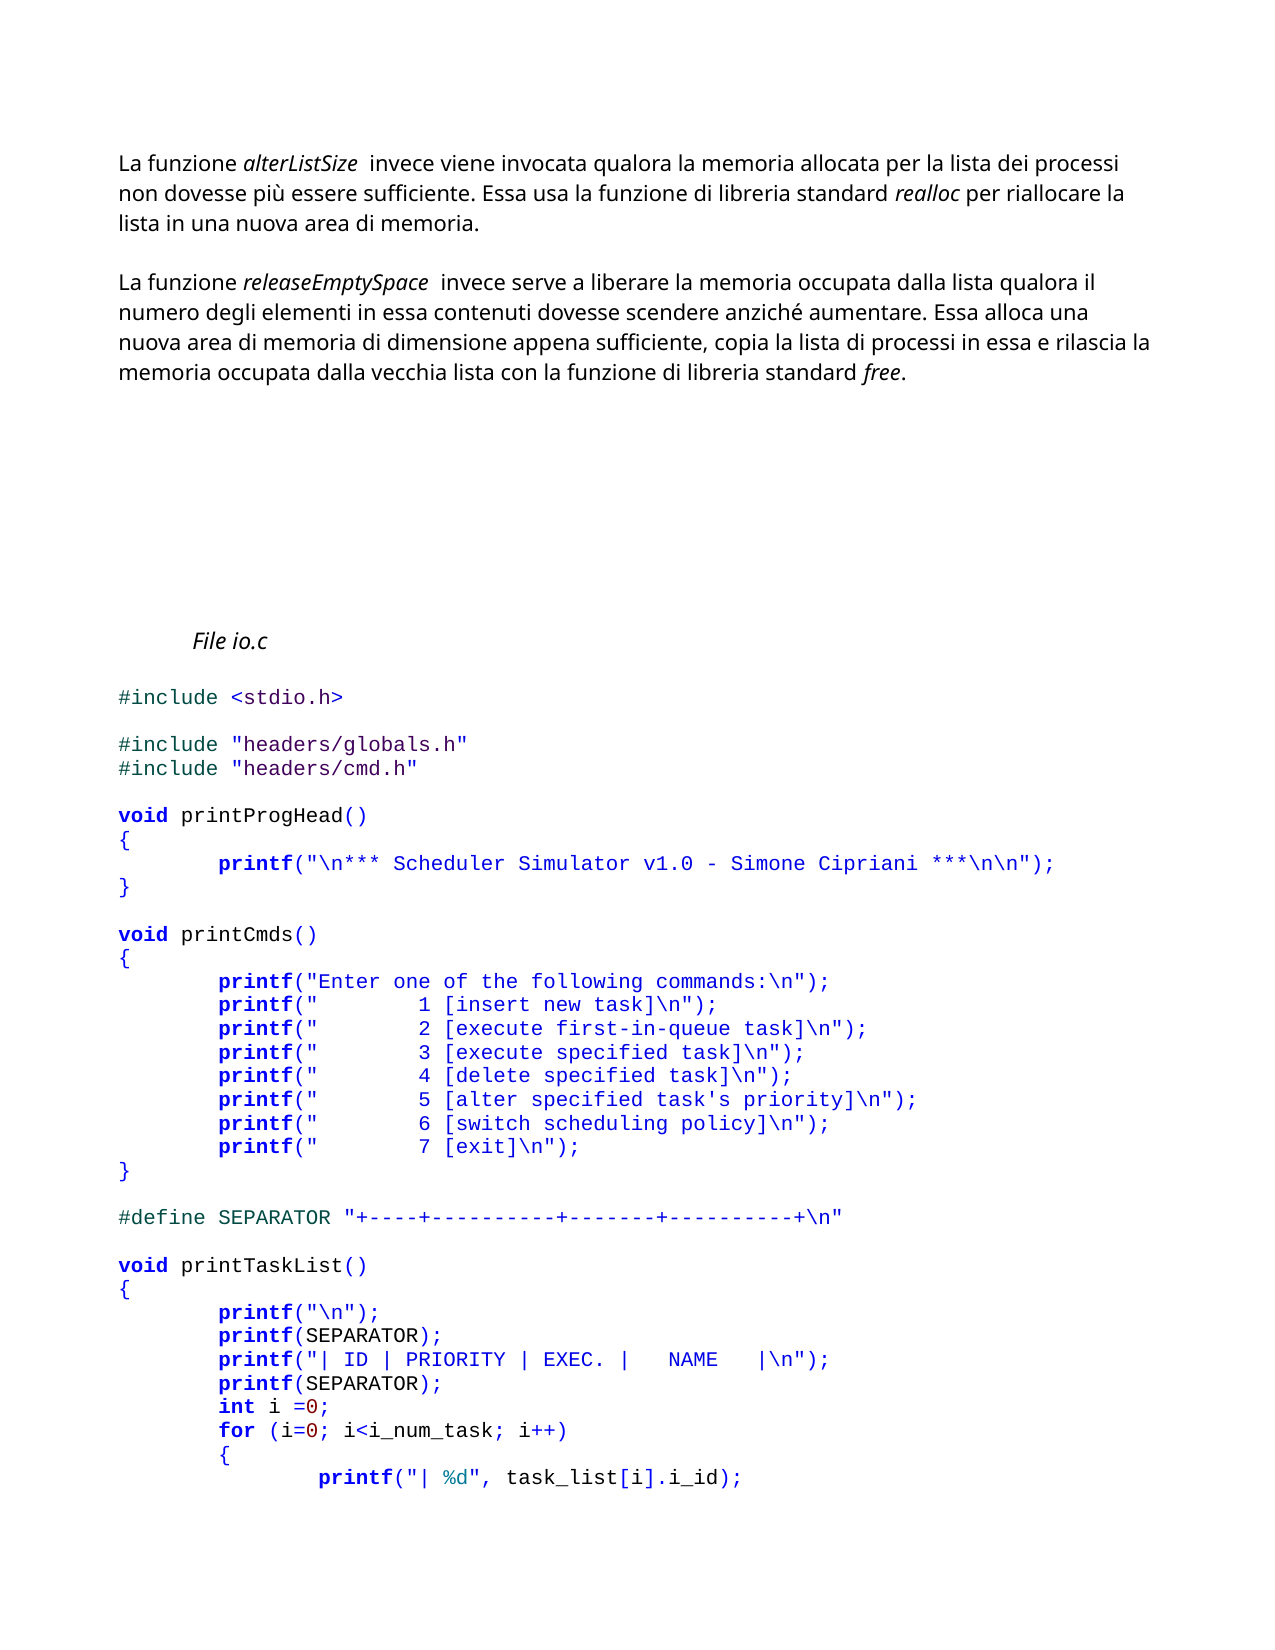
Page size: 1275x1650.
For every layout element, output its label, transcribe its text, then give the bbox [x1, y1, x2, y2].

text #include "headers/cmd.h" [118, 758, 1157, 782]
text printf(" 6 [switch scheduling policy]\n"); [118, 1113, 1157, 1136]
text printf("\n"); [118, 1302, 1157, 1326]
text { [118, 947, 1157, 971]
text printf(" 1 [insert new task]\n"); [118, 994, 1157, 1018]
text #include <stdio.h> [118, 687, 1157, 711]
text printf(SEPARATOR); [118, 1326, 1157, 1349]
text printf(" 7 [exit]\n"); [118, 1136, 1157, 1160]
text La funzione alterListSize invece viene invocata qualora la memoria allocata per la lista dei processi non dovesse più essere sufficiente. Essa usa la funzione di libreria standard realloc per riallocare la lista in una nuova area di memoria. [118, 148, 1157, 237]
text #define SEPARATOR "+----+----------+-------+----------+\n" [118, 1207, 1157, 1231]
text printf(" 5 [alter specified task's priority]\n"); [118, 1089, 1157, 1113]
text printf(SEPARATOR); [118, 1373, 1157, 1396]
text void printProgHead() [118, 805, 1157, 829]
text La funzione releaseEmptySpace invece serve a liberare la memoria occupata dalla lista qualora il numero degli elementi in essa contenuti dovesse scendere anziché aumentare. Essa alloca una nuova area di memoria di dimensione appena sufficiente, copia la lista di processi in essa e rilascia la memoria occupata dalla vecchia lista con la funzione di libreria standard free. [118, 267, 1157, 386]
text printf("| %d", task_list[i].i_id); [118, 1467, 1157, 1491]
text printf("| ID | PRIORITY | EXEC. | NAME |\n"); [118, 1349, 1157, 1373]
text { [118, 1444, 1157, 1467]
text { [118, 1278, 1157, 1302]
text printf("\n*** Scheduler Simulator v1.0 - Simone Cipriani ***\n\n"); [118, 853, 1157, 876]
text } [118, 876, 1157, 900]
text printf(" 4 [delete specified task]\n"); [118, 1065, 1157, 1089]
text { [118, 829, 1157, 853]
text void printTaskList() [118, 1254, 1157, 1278]
text } [118, 1160, 1157, 1184]
text for (i=0; i<i_num_task; i++) [118, 1420, 1157, 1444]
text printf("Enter one of the following commands:\n"); [118, 971, 1157, 994]
text File io.c [118, 624, 1157, 656]
text #include "headers/globals.h" [118, 734, 1157, 758]
text int i =0; [118, 1396, 1157, 1420]
text printf(" 3 [execute specified task]\n"); [118, 1042, 1157, 1065]
text printf(" 2 [execute first-in-queue task]\n"); [118, 1018, 1157, 1042]
text void printCmds() [118, 923, 1157, 947]
